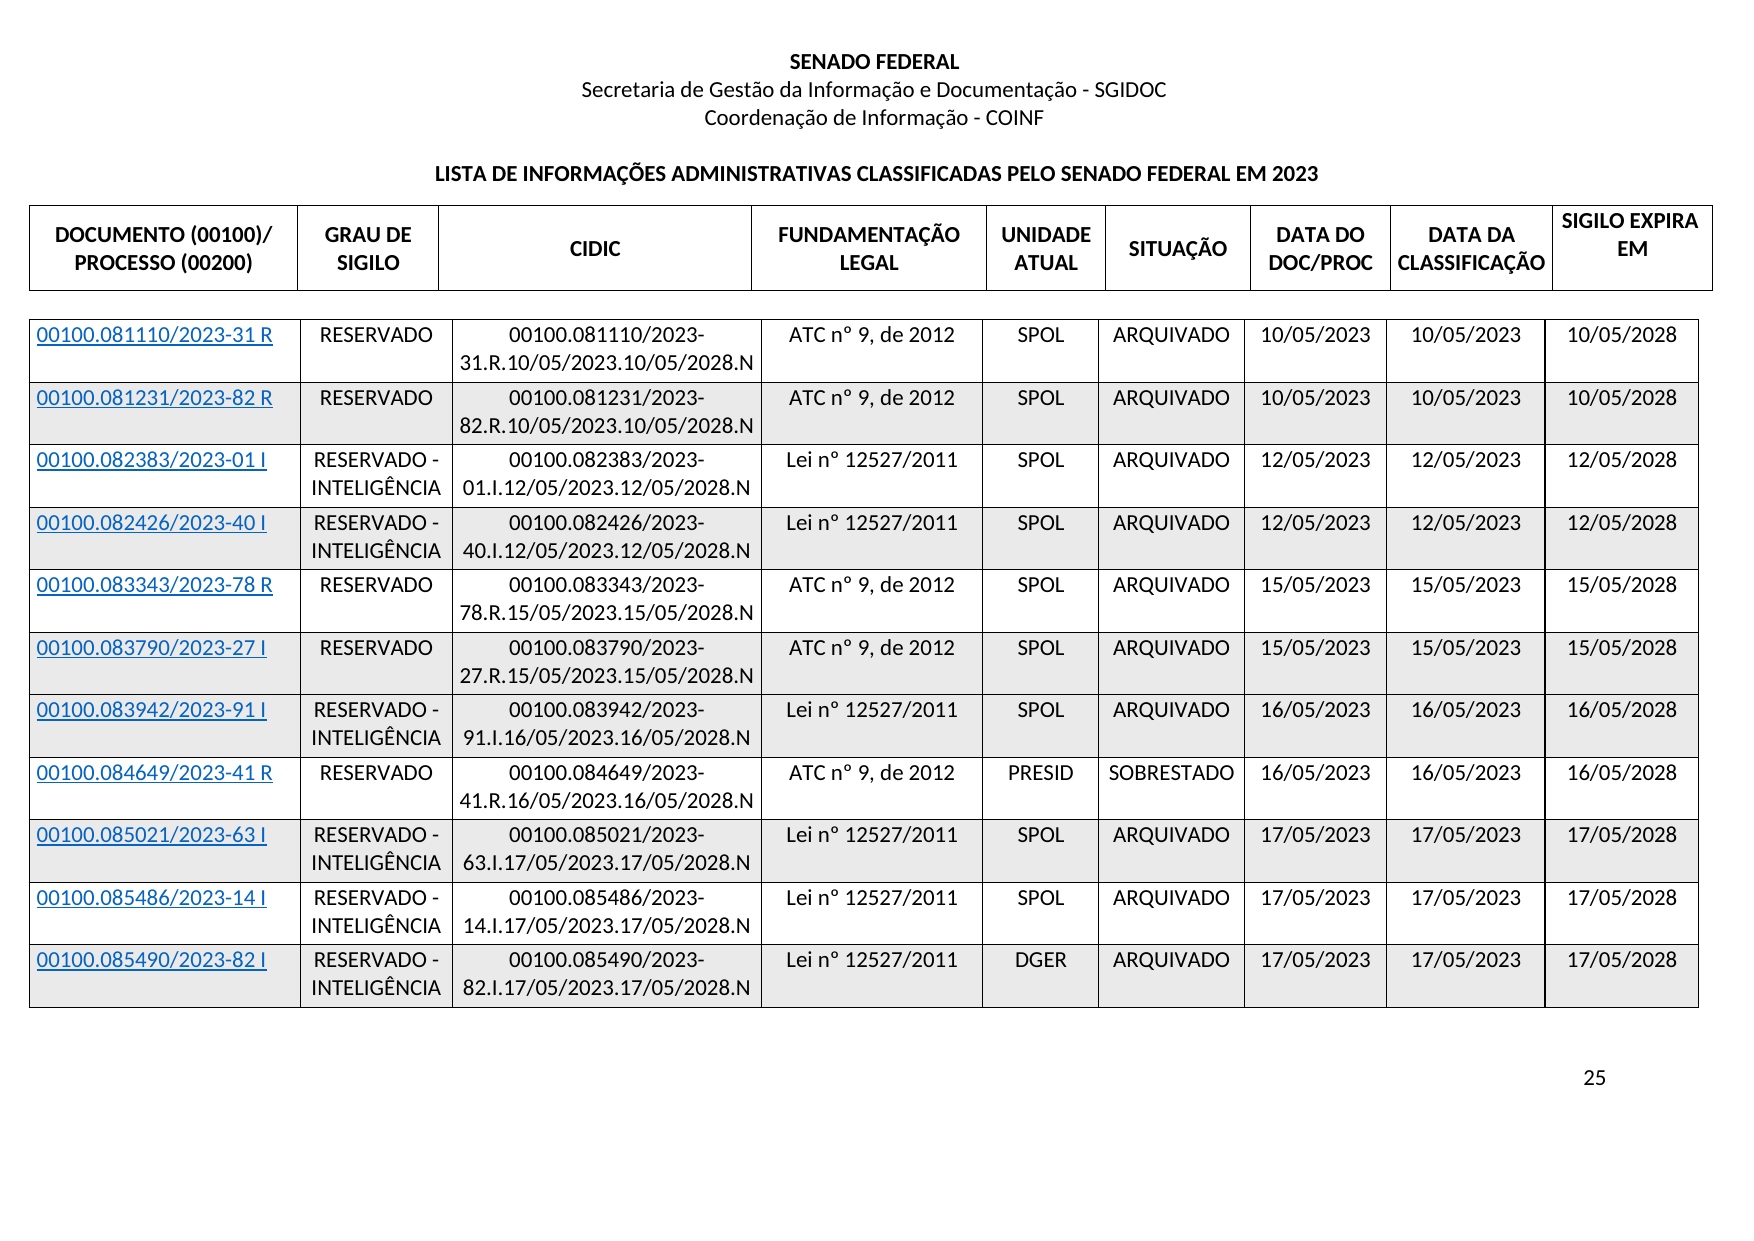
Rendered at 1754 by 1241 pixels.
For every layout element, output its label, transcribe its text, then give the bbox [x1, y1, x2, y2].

table_cell 15/05/2023 [1387, 570, 1544, 632]
table_cell [1699, 319, 1713, 382]
table_cell ARQUIVADO [1099, 570, 1244, 632]
table_cell RESERVADO [301, 570, 452, 632]
table_cell 16/05/2028 [1546, 758, 1698, 819]
table_cell RESERVADO [301, 633, 452, 694]
table_cell SPOL [983, 508, 1098, 569]
table_cell RESERVADO - INTELIGÊNCIA [301, 820, 452, 882]
table_cell RESERVADO - INTELIGÊNCIA [301, 945, 452, 1007]
table_cell 15/05/2028 [1546, 633, 1698, 694]
table_cell 17/05/2028 [1546, 820, 1698, 882]
table_cell 12/05/2028 [1546, 508, 1698, 569]
table_cell 00100.083343/2023-78.R.15/05/2023.15/05/2028.N [453, 570, 761, 632]
table_cell SPOL [983, 383, 1098, 444]
table_cell ARQUIVADO [1099, 695, 1244, 757]
table_cell 00100.081110/2023-31 R [30, 320, 300, 382]
table_cell 00100.085486/2023-14.I.17/05/2023.17/05/2028.N [453, 883, 761, 944]
table_cell PRESID [983, 758, 1098, 819]
table_cell 00100.085490/2023-82.I.17/05/2023.17/05/2028.N [453, 945, 761, 1007]
table_cell 10/05/2023 [1387, 320, 1544, 382]
table_cell ATC nº 9, de 2012 [762, 320, 982, 382]
table_cell ARQUIVADO [1099, 820, 1244, 882]
table_cell Lei nº 12527/2011 [762, 445, 982, 507]
table_cell ARQUIVADO [1099, 883, 1244, 944]
table_cell [1699, 444, 1713, 507]
table_cell SOBRESTADO [1099, 758, 1244, 819]
table_cell 00100.081231/2023-82 R [30, 383, 300, 444]
table_cell SPOL [983, 445, 1098, 507]
table_cell ARQUIVADO [1099, 320, 1244, 382]
table_cell 15/05/2023 [1245, 633, 1386, 694]
table_cell SPOL [983, 570, 1098, 632]
table_cell 10/05/2023 [1245, 383, 1386, 444]
table_cell 10/05/2023 [1387, 383, 1544, 444]
table_cell SPOL [983, 320, 1098, 382]
table_cell RESERVADO [301, 320, 452, 382]
table_cell RESERVADO - INTELIGÊNCIA [301, 883, 452, 944]
table_cell Lei nº 12527/2011 [762, 695, 982, 757]
table_cell [1699, 507, 1713, 569]
table_cell 16/05/2028 [1546, 695, 1698, 757]
table_cell 15/05/2023 [1387, 633, 1544, 694]
table_cell 12/05/2023 [1245, 508, 1386, 569]
table_cell 00100.085021/2023-63 I [30, 820, 300, 882]
table_cell [1699, 382, 1713, 444]
table_cell 00100.085486/2023-14 I [30, 883, 300, 944]
table_cell 17/05/2023 [1387, 883, 1544, 944]
table_cell 16/05/2023 [1387, 695, 1544, 757]
table_cell 00100.082426/2023-40 I [30, 508, 300, 569]
table_cell Lei nº 12527/2011 [762, 820, 982, 882]
table_cell [1699, 882, 1713, 944]
table_cell ARQUIVADO [1099, 445, 1244, 507]
table_cell 00100.081110/2023-31.R.10/05/2023.10/05/2028.N [453, 320, 761, 382]
table_cell Lei nº 12527/2011 [762, 945, 982, 1007]
table_cell RESERVADO - INTELIGÊNCIA [301, 508, 452, 569]
table_cell 12/05/2023 [1387, 508, 1544, 569]
table_cell Lei nº 12527/2011 [762, 508, 982, 569]
table_cell SPOL [983, 883, 1098, 944]
table_cell [1699, 944, 1713, 1007]
table_cell 00100.083790/2023-27 I [30, 633, 300, 694]
table_cell 00100.082426/2023-40.I.12/05/2023.12/05/2028.N [453, 508, 761, 569]
table_cell [1699, 694, 1713, 757]
table_cell 00100.083343/2023-78 R [30, 570, 300, 632]
table_cell SPOL [983, 633, 1098, 694]
table_cell ATC nº 9, de 2012 [762, 570, 982, 632]
table_cell ARQUIVADO [1099, 945, 1244, 1007]
table_cell 00100.083942/2023-91 I [30, 695, 300, 757]
table_cell 00100.082383/2023-01.I.12/05/2023.12/05/2028.N [453, 445, 761, 507]
table_cell 17/05/2028 [1546, 945, 1698, 1007]
table_cell 16/05/2023 [1245, 758, 1386, 819]
table_cell ATC nº 9, de 2012 [762, 758, 982, 819]
table_cell ARQUIVADO [1099, 383, 1244, 444]
table_cell Lei nº 12527/2011 [762, 883, 982, 944]
table_cell 16/05/2023 [1387, 758, 1544, 819]
table_cell 00100.083942/2023-91.I.16/05/2023.16/05/2028.N [453, 695, 761, 757]
table_cell RESERVADO - INTELIGÊNCIA [301, 695, 452, 757]
table_cell 12/05/2028 [1546, 445, 1698, 507]
table_cell ATC nº 9, de 2012 [762, 633, 982, 694]
table_cell 12/05/2023 [1387, 445, 1544, 507]
table_cell 00100.085021/2023-63.I.17/05/2023.17/05/2028.N [453, 820, 761, 882]
table_cell [1699, 632, 1713, 694]
table_cell ATC nº 9, de 2012 [762, 383, 982, 444]
table_cell SPOL [983, 820, 1098, 882]
table_cell 17/05/2023 [1387, 820, 1544, 882]
table_cell [1699, 569, 1713, 632]
table_cell [1699, 757, 1713, 819]
table_cell ARQUIVADO [1099, 508, 1244, 569]
table_cell 10/05/2028 [1546, 320, 1698, 382]
table_cell 17/05/2023 [1245, 820, 1386, 882]
table_cell 17/05/2028 [1546, 883, 1698, 944]
table_cell 00100.081231/2023-82.R.10/05/2023.10/05/2028.N [453, 383, 761, 444]
table_cell 17/05/2023 [1245, 945, 1386, 1007]
table_cell 17/05/2023 [1387, 945, 1544, 1007]
table_cell 00100.085490/2023-82 I [30, 945, 300, 1007]
table_cell 00100.082383/2023-01 I [30, 445, 300, 507]
table_cell 12/05/2023 [1245, 445, 1386, 507]
table_cell 15/05/2023 [1245, 570, 1386, 632]
table_cell ARQUIVADO [1099, 633, 1244, 694]
table_cell 00100.083790/2023-27.R.15/05/2023.15/05/2028.N [453, 633, 761, 694]
table_cell 17/05/2023 [1245, 883, 1386, 944]
table_cell RESERVADO [301, 758, 452, 819]
table_cell 10/05/2023 [1245, 320, 1386, 382]
table_cell SPOL [983, 695, 1098, 757]
table_cell 15/05/2028 [1546, 570, 1698, 632]
table_cell RESERVADO [301, 383, 452, 444]
table_cell 00100.084649/2023-41.R.16/05/2023.16/05/2028.N [453, 758, 761, 819]
table_cell RESERVADO - INTELIGÊNCIA [301, 445, 452, 507]
table_cell 16/05/2023 [1245, 695, 1386, 757]
table_cell 00100.084649/2023-41 R [30, 758, 300, 819]
table_cell 10/05/2028 [1546, 383, 1698, 444]
table_cell [1699, 819, 1713, 882]
table_cell DGER [983, 945, 1098, 1007]
